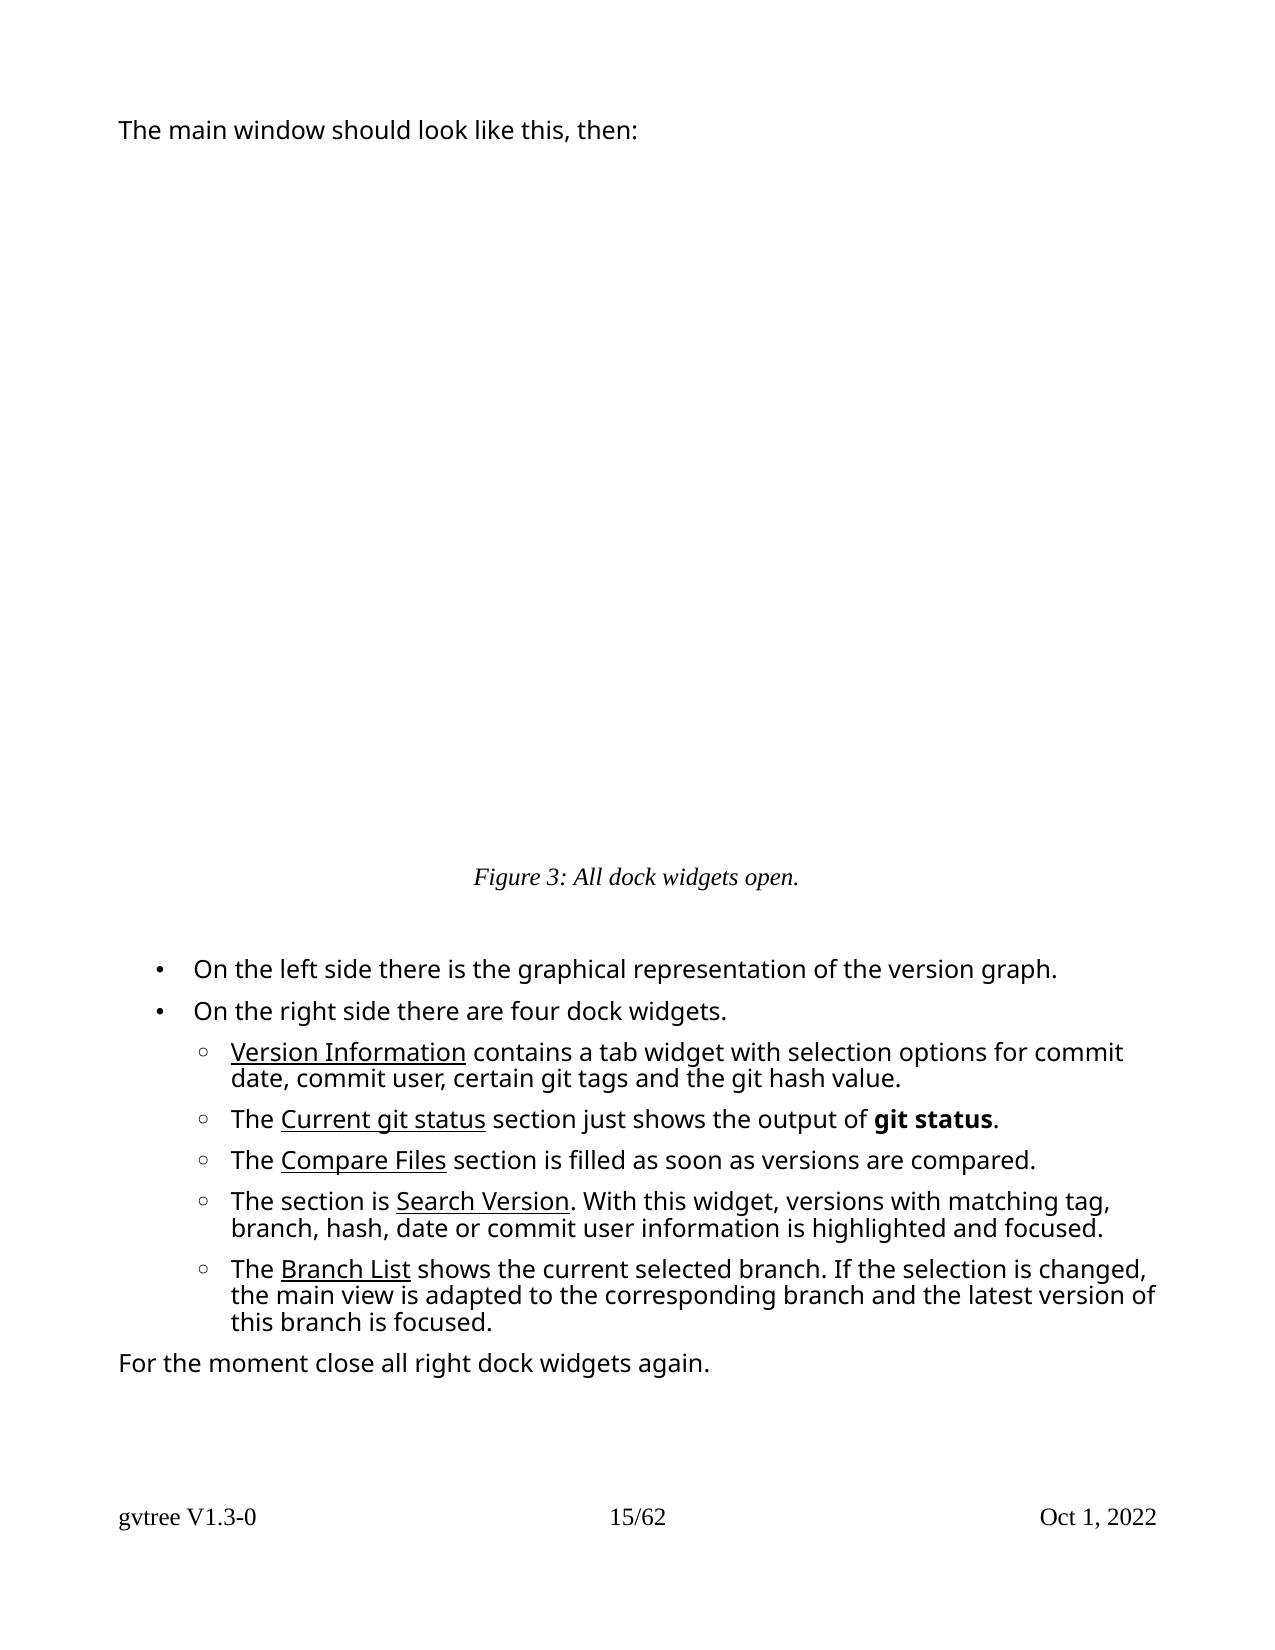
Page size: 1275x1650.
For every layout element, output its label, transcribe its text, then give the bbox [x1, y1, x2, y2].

list On the left side there is the graphical representation of the version graph. [156, 958, 1157, 984]
text Figure 3: All dock widgets open. [118, 172, 1157, 891]
list On the right side there are four dock widgets. [156, 999, 1157, 1025]
list Version Information contains a tab widget with selection options for commit date, commit user, certain git tags and the git hash value. [193, 1040, 1157, 1093]
list The Branch List shows the current selected branch. If the selection is changed, the main view is adapted to the corresponding branch and the latest version of this branch is focused. [193, 1257, 1157, 1336]
list The Compare Files section is filled as soon as versions are compared. [193, 1148, 1157, 1175]
text The main window should look like this, then: [118, 118, 1157, 144]
list The section is Search Version. With this widget, versions with matching tag, branch, hash, date or commit user information is highlighted and focused. [193, 1189, 1157, 1242]
text For the moment close all right dock widgets again. [118, 1351, 1157, 1377]
list The Current git status section just shows the output of git status. [193, 1107, 1157, 1134]
